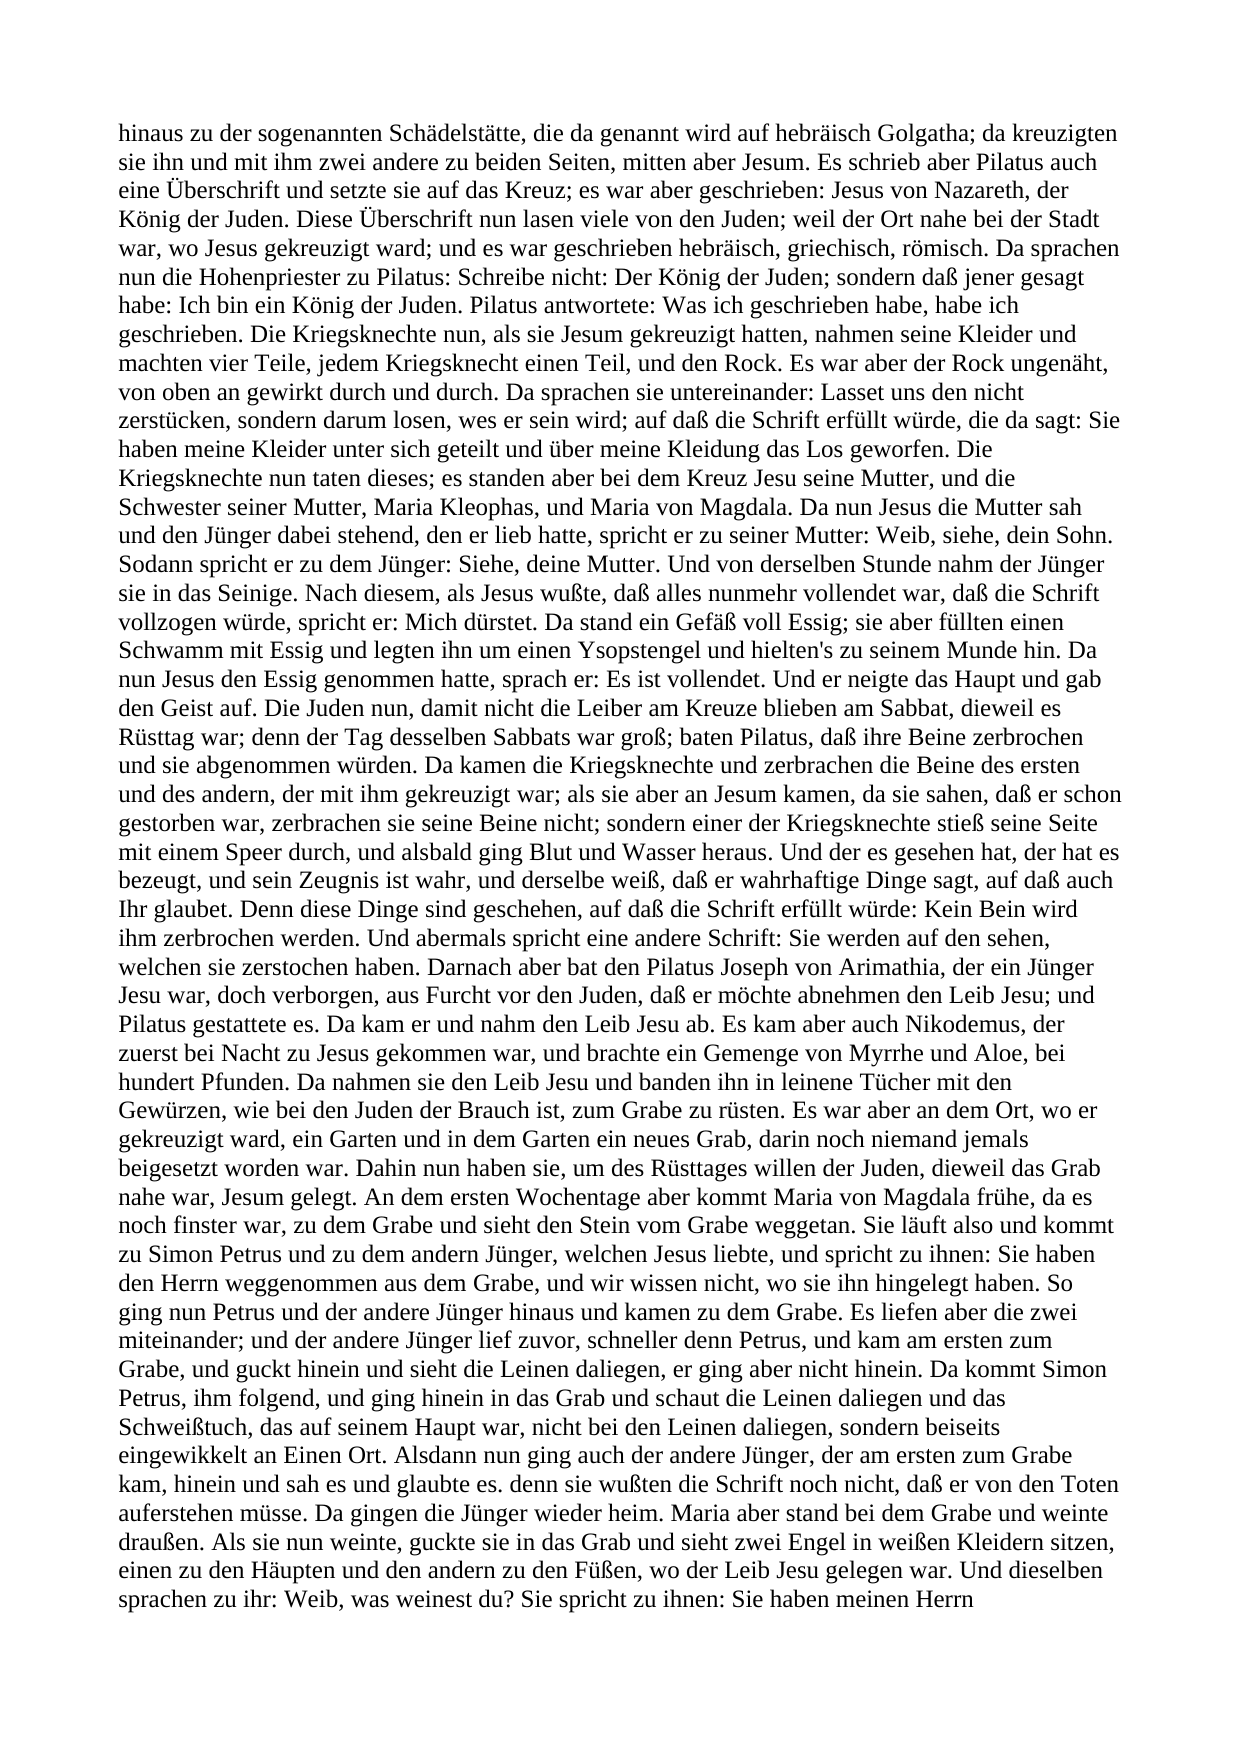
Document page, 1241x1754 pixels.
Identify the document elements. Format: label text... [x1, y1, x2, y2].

text hinaus zu der sogenannten Schädelstätte, die da genannt wird auf hebräisch Golgatha; da kreuzigten sie ihn und mit ihm zwei andere zu beiden Seiten, mitten aber Jesum. Es schrieb aber Pilatus auch eine Überschrift und setzte sie auf das Kreuz; es war aber geschrieben: Jesus von Nazareth, der König der Juden. Diese Überschrift nun lasen viele von den Juden; weil der Ort nahe bei der Stadt war, wo Jesus gekreuzigt ward; und es war geschrieben hebräisch, griechisch, römisch. Da sprachen nun die Hohenpriester zu Pilatus: Schreibe nicht: Der König der Juden; sondern daß jener gesagt habe: Ich bin ein König der Juden. Pilatus antwortete: Was ich geschrieben habe, habe ich geschrieben. Die Kriegsknechte nun, als sie Jesum gekreuzigt hatten, nahmen seine Kleider und machten vier Teile, jedem Kriegsknecht einen Teil, und den Rock. Es war aber der Rock ungenäht, von oben an gewirkt durch und durch. Da sprachen sie untereinander: Lasset uns den nicht zerstücken, sondern darum losen, wes er sein wird; auf daß die Schrift erfüllt würde, die da sagt: Sie haben meine Kleider unter sich geteilt und über meine Kleidung das Los geworfen. Die Kriegsknechte nun taten dieses; es standen aber bei dem Kreuz Jesu seine Mutter, und die Schwester seiner Mutter, Maria Kleophas, und Maria von Magdala. Da nun Jesus die Mutter sah und den Jünger dabei stehend, den er lieb hatte, spricht er zu seiner Mutter: Weib, siehe, dein Sohn. Sodann spricht er zu dem Jünger: Siehe, deine Mutter. Und von derselben Stunde nahm der Jünger sie in das Seinige. Nach diesem, als Jesus wußte, daß alles nunmehr vollendet war, daß die Schrift vollzogen würde, spricht er: Mich dürstet. Da stand ein Gefäß voll Essig; sie aber füllten einen Schwamm mit Essig und legten ihn um einen Ysopstengel und hielten's zu seinem Munde hin. Da nun Jesus den Essig genommen hatte, sprach er: Es ist vollendet. Und er neigte das Haupt und gab den Geist auf. Die Juden nun, damit nicht die Leiber am Kreuze blieben am Sabbat, dieweil es Rüsttag war; denn der Tag desselben Sabbats war groß; baten Pilatus, daß ihre Beine zerbrochen und sie abgenommen würden. Da kamen die Kriegsknechte und zerbrachen die Beine des ersten und des andern, der mit ihm gekreuzigt war; als sie aber an Jesum kamen, da sie sahen, daß er schon gestorben war, zerbrachen sie seine Beine nicht; sondern einer der Kriegsknechte stieß seine Seite mit einem Speer durch, und alsbald ging Blut und Wasser heraus. Und der es gesehen hat, der hat es bezeugt, und sein Zeugnis ist wahr, und derselbe weiß, daß er wahrhaftige Dinge sagt, auf daß auch Ihr glaubet. Denn diese Dinge sind geschehen, auf daß die Schrift erfüllt würde: Kein Bein wird ihm zerbrochen werden. Und abermals spricht eine andere Schrift: Sie werden auf den sehen, welchen sie zerstochen haben. Darnach aber bat den Pilatus Joseph von Arimathia, der ein Jünger Jesu war, doch verborgen, aus Furcht vor den Juden, daß er möchte abnehmen den Leib Jesu; und Pilatus gestattete es. Da kam er und nahm den Leib Jesu ab. Es kam aber auch Nikodemus, der zuerst bei Nacht zu Jesus gekommen war, und brachte ein Gemenge von Myrrhe und Aloe, bei hundert Pfunden. Da nahmen sie den Leib Jesu und banden ihn in leinene Tücher mit den Gewürzen, wie bei den Juden der Brauch ist, zum Grabe zu rüsten. Es war aber an dem Ort, wo er gekreuzigt ward, ein Garten und in dem Garten ein neues Grab, darin noch niemand jemals beigesetzt worden war. Dahin nun haben sie, um des Rüsttages willen der Juden, dieweil das Grab nahe war, Jesum gelegt. An dem ersten Wochentage aber kommt Maria von Magdala frühe, da es noch finster war, zu dem Grabe und sieht den Stein vom Grabe weggetan. Sie läuft also und kommt zu Simon Petrus und zu dem andern Jünger, welchen Jesus liebte, und spricht zu ihnen: Sie haben den Herrn weggenommen aus dem Grabe, und wir wissen nicht, wo sie ihn hingelegt haben. So ging nun Petrus und der andere Jünger hinaus und kamen zu dem Grabe. Es liefen aber die zwei miteinander; und der andere Jünger lief zuvor, schneller denn Petrus, und kam am ersten zum Grabe, und guckt hinein und sieht die Leinen daliegen, er ging aber nicht hinein. Da kommt Simon Petrus, ihm folgend, und ging hinein in das Grab und schaut die Leinen daliegen und das Schweißtuch, das auf seinem Haupt war, nicht bei den Leinen daliegen, sondern beiseits eingewikkelt an Einen Ort. Alsdann nun ging auch der andere Jünger, der am ersten zum Grabe kam, hinein und sah es und glaubte es. denn sie wußten die Schrift noch nicht, daß er von den Toten auferstehen müsse. Da gingen die Jünger wieder heim. Maria aber stand bei dem Grabe und weinte draußen. Als sie nun weinte, guckte sie in das Grab und sieht zwei Engel in weißen Kleidern sitzen, einen zu den Häupten und den andern zu den Füßen, wo der Leib Jesu gelegen war. Und dieselben sprachen zu ihr: Weib, was weinest du? Sie spricht zu ihnen: Sie haben meinen Herrn [118, 118, 1122, 1613]
